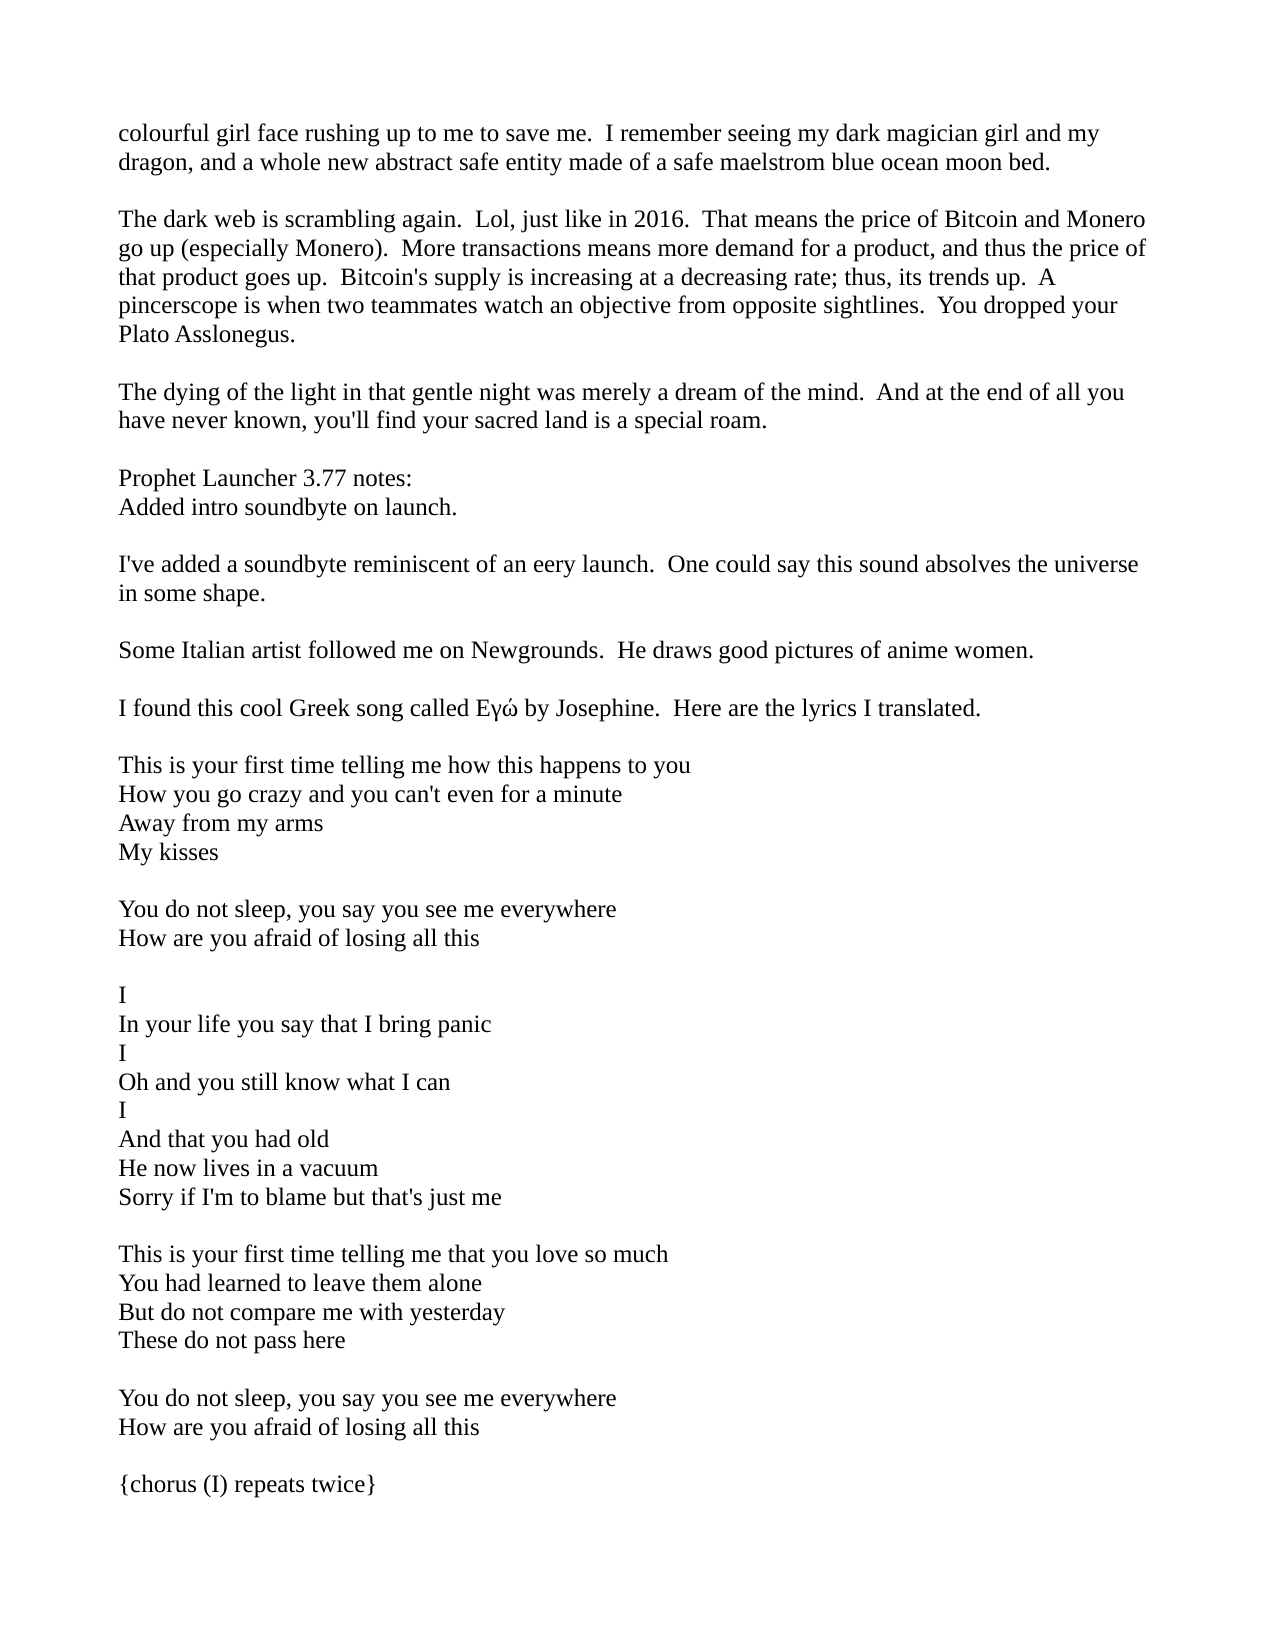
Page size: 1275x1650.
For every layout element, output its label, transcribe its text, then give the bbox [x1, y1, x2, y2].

text And that you had old [118, 1124, 1157, 1153]
text Prophet Launcher 3.77 notes: [118, 463, 1157, 492]
text This is your first time telling me that you love so much [118, 1239, 1157, 1268]
text I found this cool Greek song called Εγώ by Josephine. Here are the lyrics I translated. [118, 693, 1157, 722]
text I [118, 1038, 1157, 1067]
text {chorus (I) repeats twice} [118, 1469, 1157, 1498]
text ​I've added a soundbyte reminiscent of an eery launch. One could say this sound absolves the universe in some shape. [118, 549, 1157, 607]
text In your life you say that I bring panic [118, 1009, 1157, 1038]
text But do not compare me with yesterday [118, 1297, 1157, 1326]
text This is your first time telling me how this happens to you [118, 751, 1157, 779]
text You had learned to leave them alone [118, 1268, 1157, 1297]
text The dark web is scrambling again. Lol, just like in 2016. That means the price of Bitcoin and Monero go up (especially Monero). More transactions means more demand for a product, and thus the price of that product goes up. Bitcoin's supply is increasing at a decreasing rate; thus, its trends up. A pincerscope is when two teammates watch an objective from opposite sightlines. You dropped your Plato Asslonegus. [118, 204, 1157, 348]
text I [118, 981, 1157, 1009]
text The dying of the light in that gentle night was merely a dream of the mind. And at the end of all you have never known, you'll find your sacred land is a special roam. [118, 377, 1157, 434]
text How are you afraid of losing all this [118, 923, 1157, 952]
text How you go crazy and you can't even for a minute [118, 779, 1157, 808]
text colourful girl face rushing up to me to save me. I remember seeing my dark magician girl and my dragon, and a whole new abstract safe entity made of a safe maelstrom blue ocean moon bed. [118, 118, 1157, 176]
text You do not sleep, you say you see me everywhere [118, 894, 1157, 923]
text Added intro soundbyte on launch. [118, 492, 1157, 521]
text Sorry if I'm to blame but that's just me [118, 1182, 1157, 1211]
text You do not sleep, you say you see me everywhere [118, 1383, 1157, 1412]
text My kisses [118, 837, 1157, 866]
text How are you afraid of losing all this [118, 1412, 1157, 1441]
text Away from my arms [118, 808, 1157, 837]
text I [118, 1096, 1157, 1124]
text He now lives in a vacuum [118, 1153, 1157, 1182]
text These do not pass here [118, 1326, 1157, 1354]
text Some Italian artist followed me on Newgrounds. He draws good pictures of anime women. [118, 636, 1157, 664]
text Oh and you still know what I can [118, 1067, 1157, 1096]
